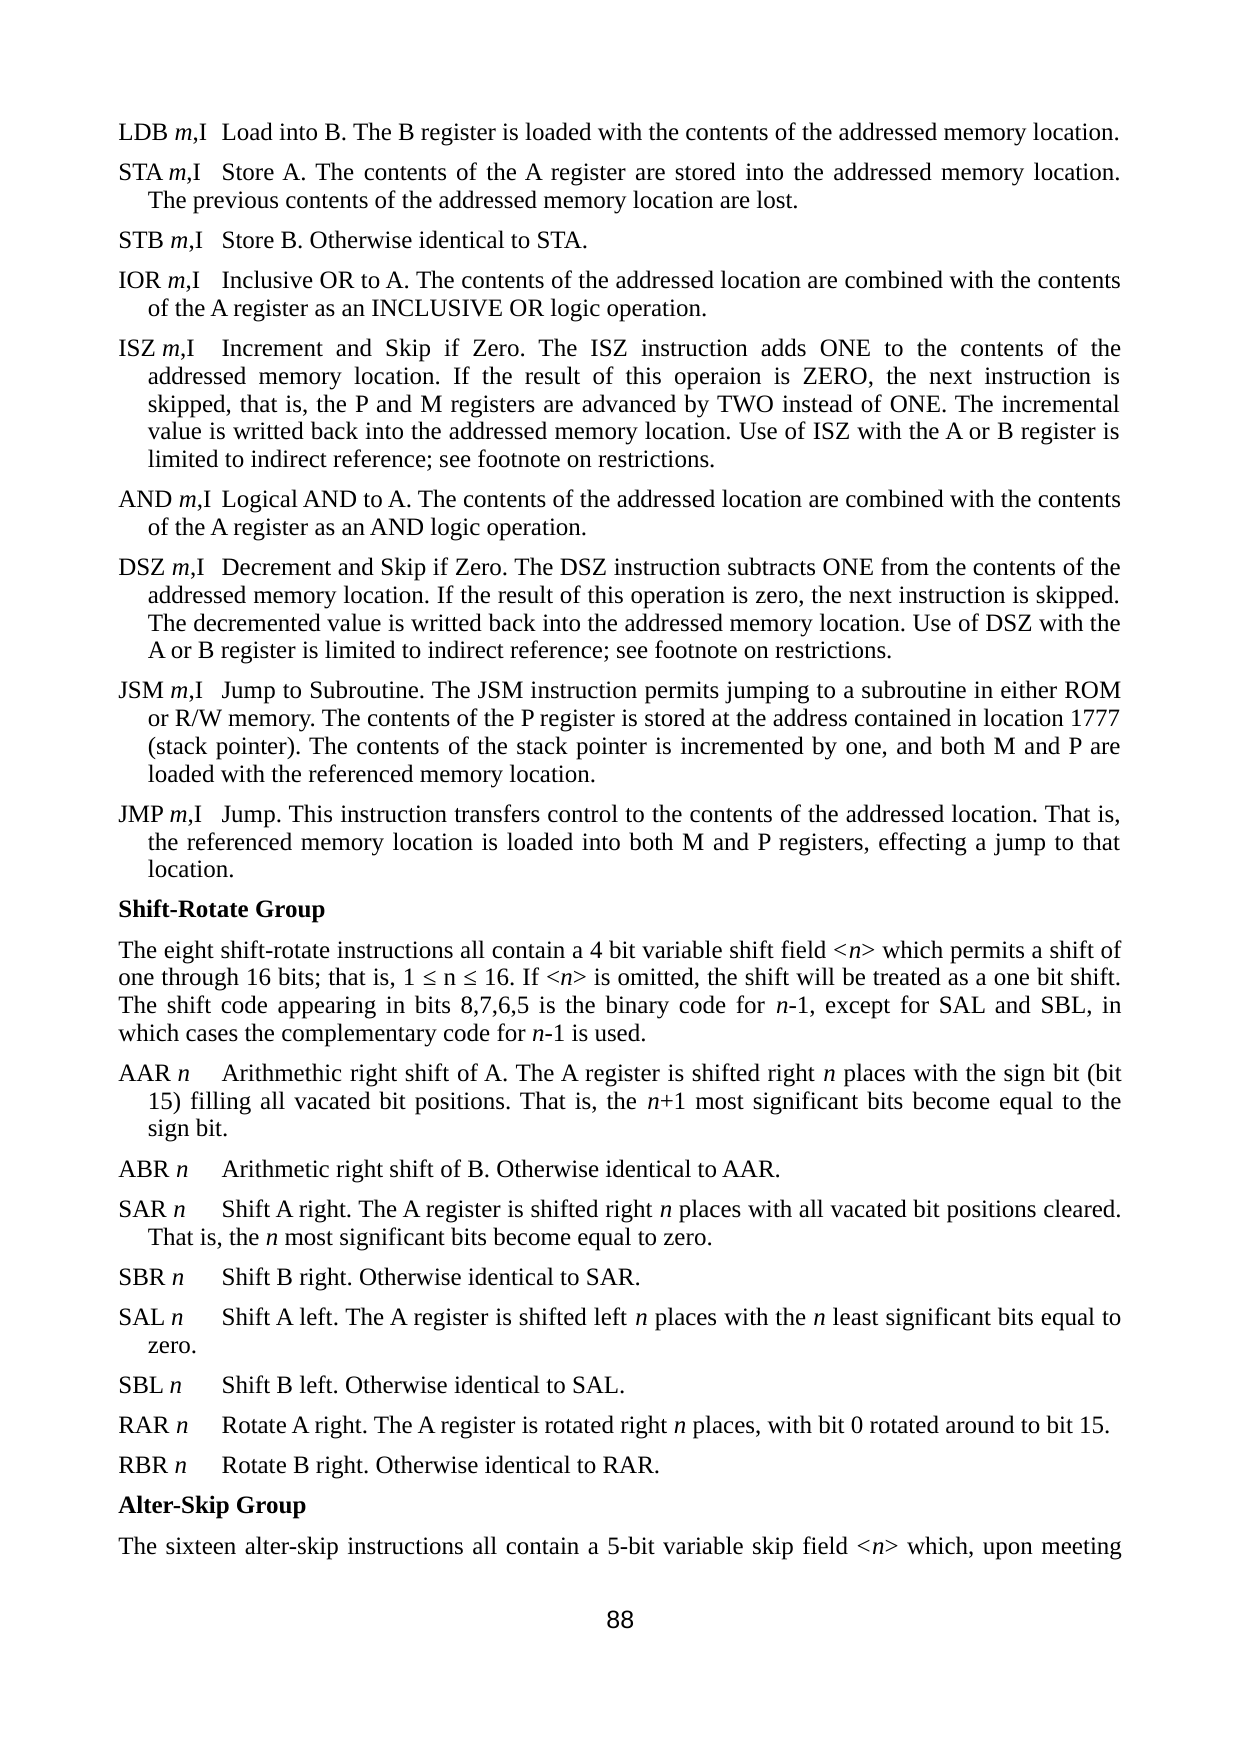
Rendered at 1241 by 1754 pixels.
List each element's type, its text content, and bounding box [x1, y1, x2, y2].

text IOR m,I Inclusive OR to A. The contents of the addressed location are combined with the contents of the A register as an INCLUSIVE OR logic operation. [118, 266, 1122, 322]
text Alter-Skip Group [118, 1492, 1122, 1519]
text STA m,I Store A. The contents of the A register are stored into the addressed memory location. The previous contents of the addressed memory location are lost. [118, 158, 1122, 214]
text AAR n Arithmethic right shift of A. The A register is shifted right n places with the sign bit (bit 15) filling all vacated bit positions. That is, the n+1 most significant bits become equal to the sign bit. [118, 1059, 1122, 1142]
text JSM m,I Jump to Subroutine. The JSM instruction permits jumping to a subroutine in either ROM or R/W memory. The contents of the P register is stored at the address contained in location 1777 (stack pointer). The contents of the stack pointer is incremented by one, and both M and P are loaded with the referenced memory location. [118, 677, 1122, 787]
text SBL n Shift B left. Otherwise identical to SAL. [118, 1371, 1122, 1399]
text JMP m,I Jump. This instruction transfers control to the contents of the addressed location. That is, the referenced memory location is loaded into both M and P registers, effecting a jump to that location. [118, 800, 1122, 883]
text ABR n Arithmetic right shift of B. Otherwise identical to AAR. [118, 1155, 1122, 1182]
text AND m,I Logical AND to A. The contents of the addressed location are combined with the contents of the A register as an AND logic operation. [118, 485, 1122, 541]
text RBR n Rotate B right. Otherwise identical to RAR. [118, 1451, 1122, 1479]
text The sixteen alter-skip instructions all contain a 5-bit variable skip field <n> which, upon meeting [118, 1532, 1122, 1559]
text STB m,I Store B. Otherwise identical to STA. [118, 226, 1122, 254]
text SAL n Shift A left. The A register is shifted left n places with the n least significant bits equal to zero. [118, 1303, 1122, 1358]
text LDB m,I Load into B. The B register is loaded with the contents of the addressed memory location. [118, 118, 1122, 146]
text The eight shift-rotate instructions all contain a 4 bit variable shift field <n> which permits a shift of one through 16 bits; that is, 1 ≤ n ≤ 16. If <n> is omitted, the shift will be treated as a one bit shift. The shift code appearing in bits 8,7,6,5 is the binary code for n-1, except for SAL and SBL, in which cases the complementary code for n-1 is used. [118, 936, 1122, 1047]
text SAR n Shift A right. The A register is shifted right n places with all vacated bit positions cleared. That is, the n most significant bits become equal to zero. [118, 1195, 1122, 1250]
text DSZ m,I Decrement and Skip if Zero. The DSZ instruction subtracts ONE from the contents of the addressed memory location. If the result of this operation is zero, the next instruction is skipped. The decremented value is writted back into the addressed memory location. Use of DSZ with the A or B register is limited to indirect reference; see footnote on restrictions. [118, 553, 1122, 664]
text ISZ m,I Increment and Skip if Zero. The ISZ instruction adds ONE to the contents of the addressed memory location. If the result of this operaion is ZERO, the next instruction is skipped, that is, the P and M registers are advanced by TWO instead of ONE. The incremental value is writted back into the addressed memory location. Use of ISZ with the A or B register is limited to indirect reference; see footnote on restrictions. [118, 334, 1122, 473]
text Shift-Rotate Group [118, 896, 1122, 923]
text SBR n Shift B right. Otherwise identical to SAR. [118, 1263, 1122, 1291]
text RAR n Rotate A right. The A register is rotated right n places, with bit 0 rotated around to bit 15. [118, 1411, 1122, 1439]
